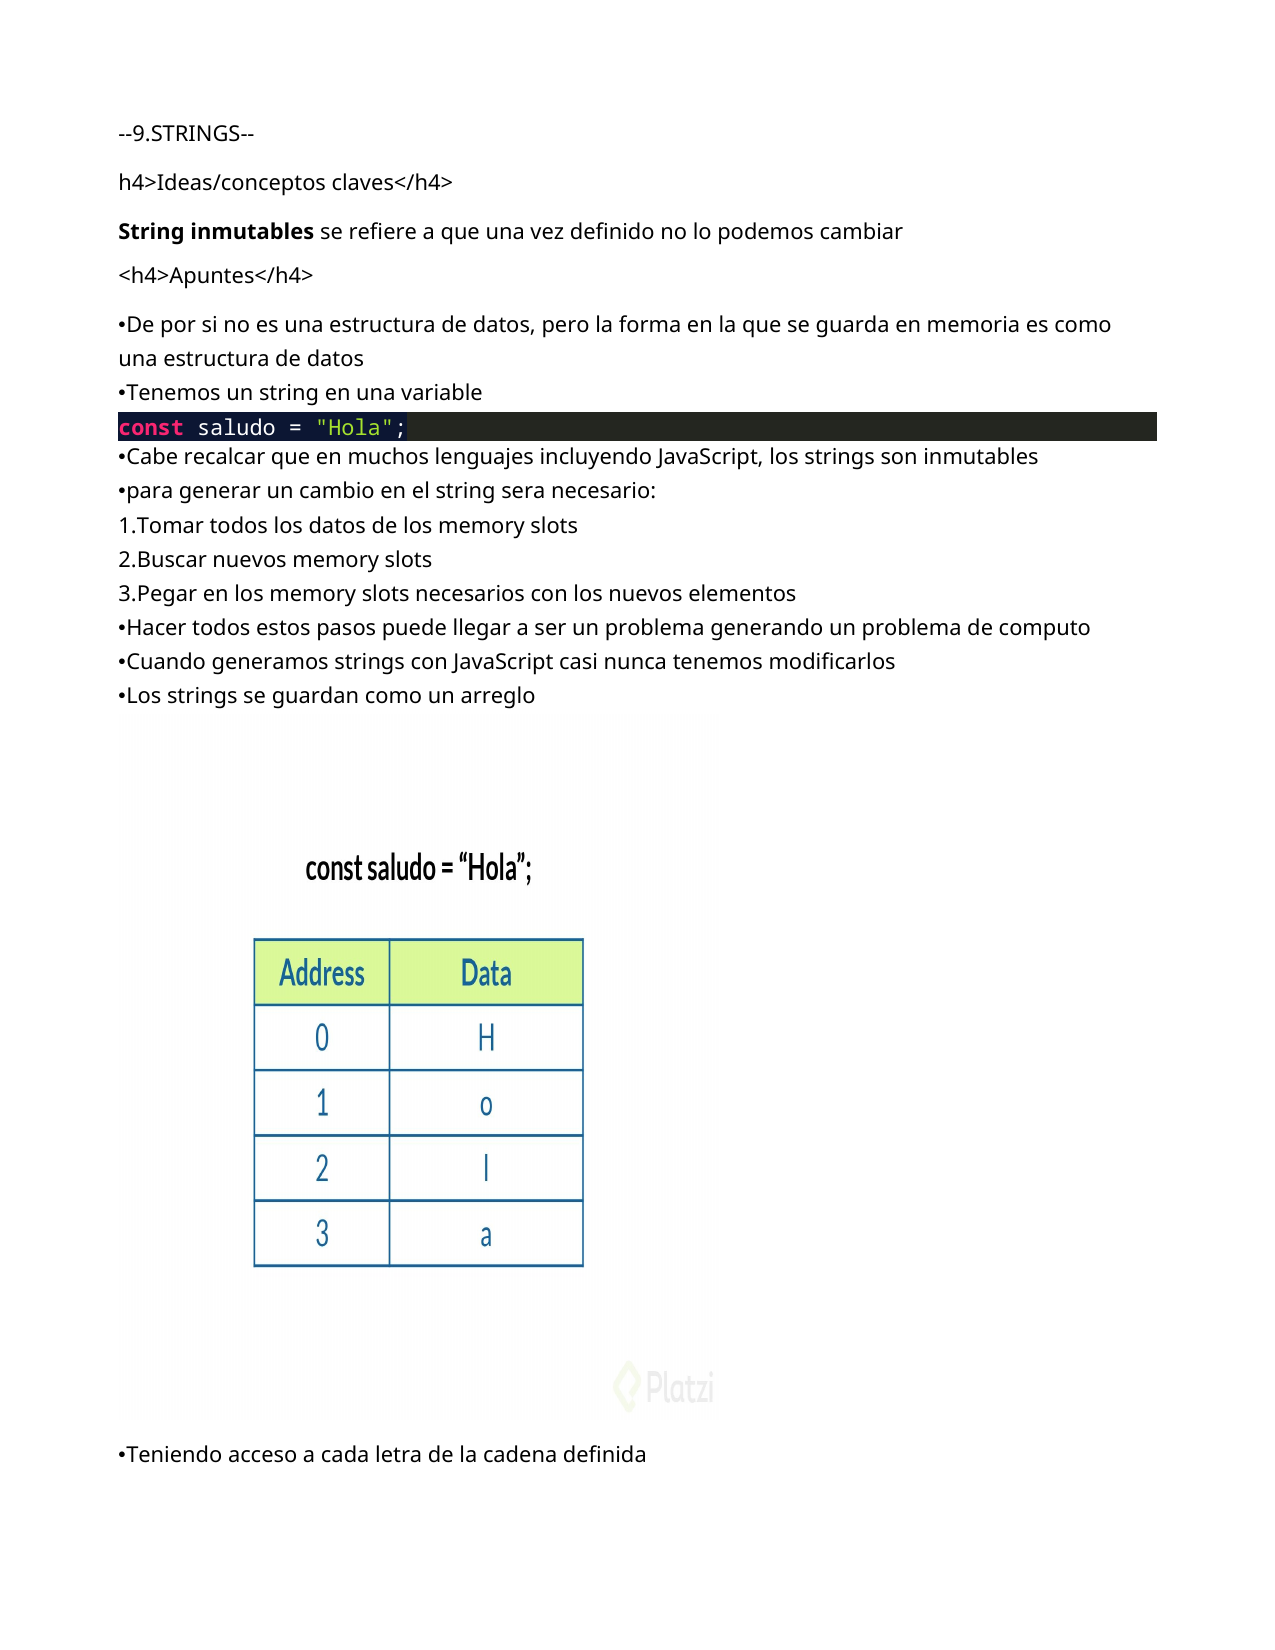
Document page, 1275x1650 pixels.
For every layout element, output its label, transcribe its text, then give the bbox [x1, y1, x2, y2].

text <h4>Apuntes</h4> [118, 260, 1157, 290]
list Cuando generamos strings con JavaScript casi nunca tenemos modificarlos [118, 646, 1157, 676]
list Tenemos un string en una variable [118, 377, 1157, 407]
text String inmutables se refiere a que una vez definido no lo podemos cambiar [118, 216, 1157, 245]
picture [118, 714, 719, 1420]
list Cabe recalcar que en muchos lenguajes incluyendo JavaScript, los strings son inmutables [118, 441, 1157, 471]
text --9.STRINGS-- [118, 118, 1157, 148]
list De por si no es una estructura de datos, pero la forma en la que se guarda en memoria es como una estructura de datos [118, 309, 1157, 373]
list Los strings se guardan como un arreglo [118, 681, 1157, 710]
list Pegar en los memory slots necesarios con los nuevos elementos [118, 578, 1157, 608]
text h4>Ideas/conceptos claves</h4> [118, 167, 1157, 197]
list Teniendo acceso a cada letra de la cadena definida [118, 1439, 1157, 1469]
list Hacer todos estos pasos puede llegar a ser un problema generando un problema de computo [118, 612, 1157, 642]
list Buscar nuevos memory slots [118, 544, 1157, 574]
text const saludo = "Hola"; [118, 412, 1157, 441]
list Tomar todos los datos de los memory slots [118, 510, 1157, 539]
list para generar un cambio en el string sera necesario: [118, 476, 1157, 505]
